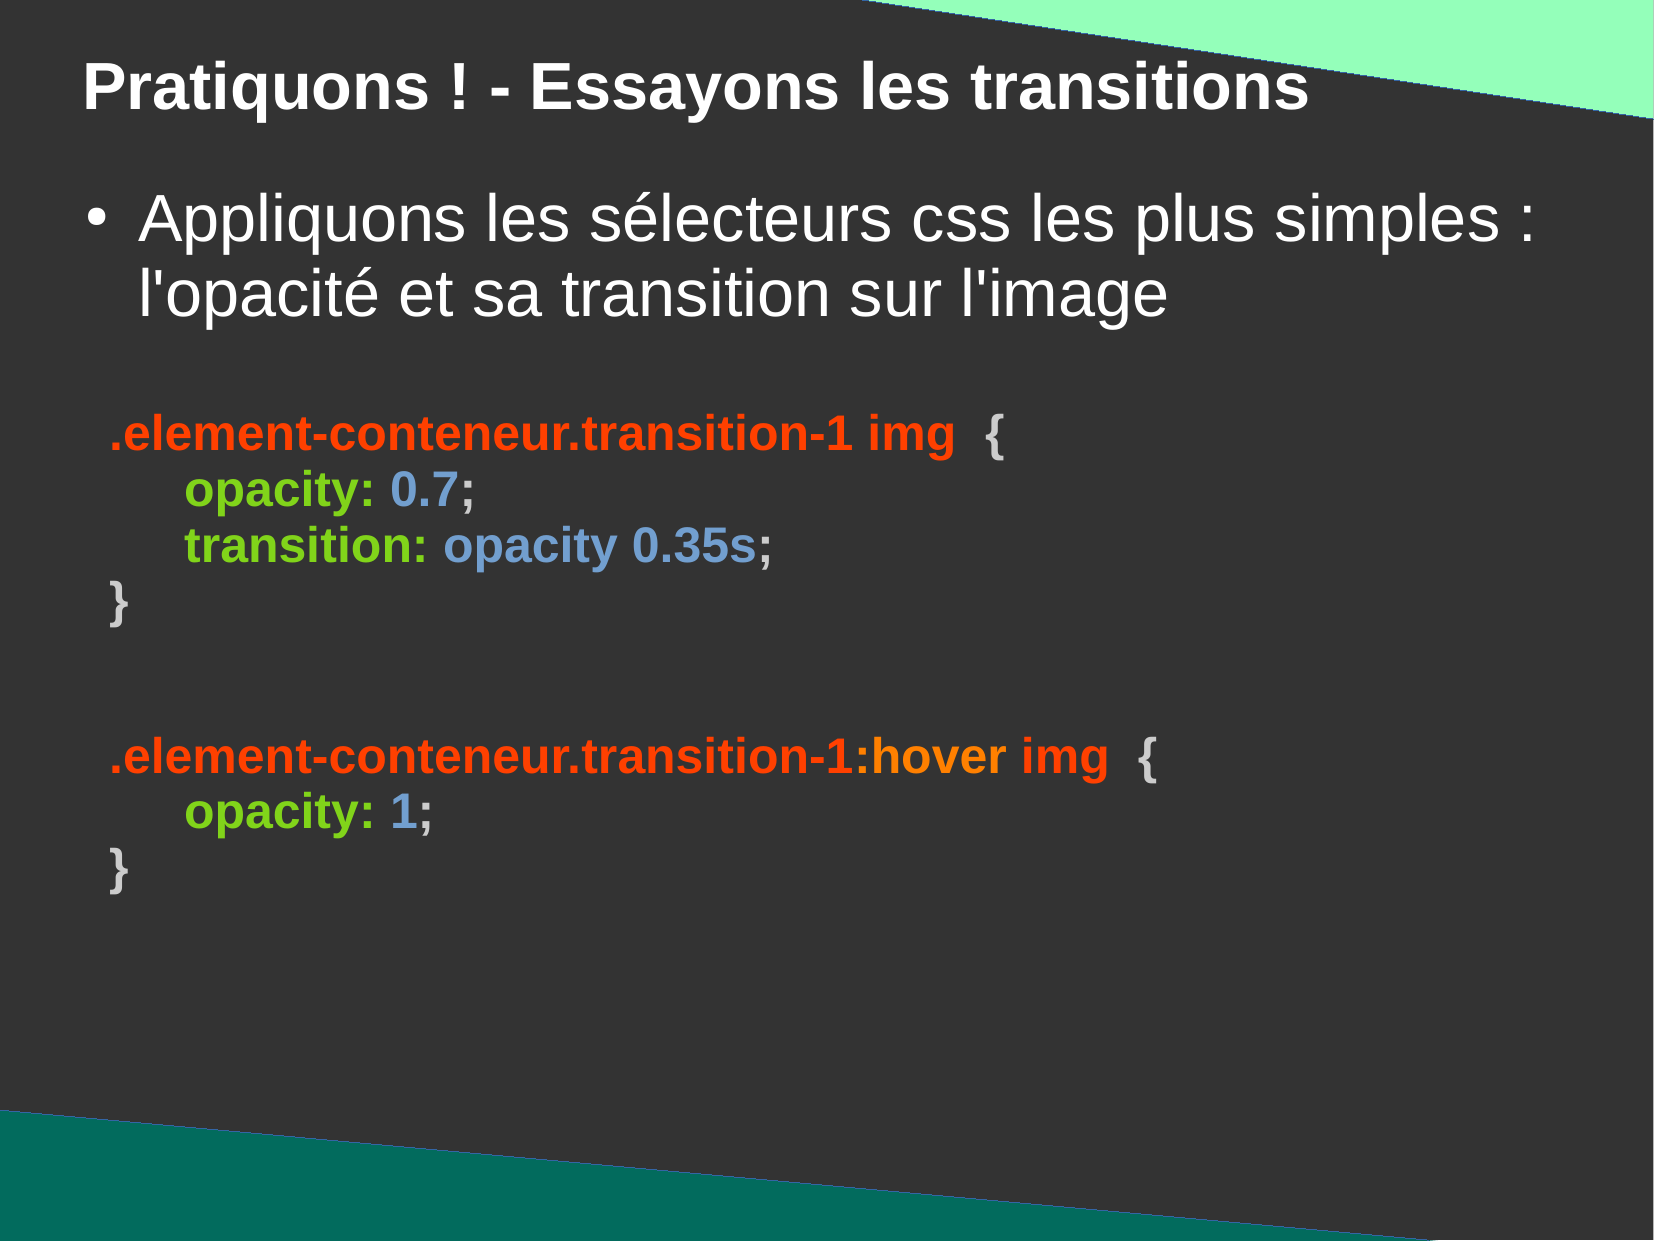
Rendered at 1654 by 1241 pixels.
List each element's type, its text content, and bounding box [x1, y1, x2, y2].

text_box .element-conteneur.transition-1:hover img { opacity: 1; } [94, 720, 1465, 922]
text_box .element-conteneur.transition-1 img { opacity: 0.7; transition: opacity 0.35s; } [94, 398, 1111, 650]
text_box [862, 0, 1654, 120]
title Pratiquons ! - Essayons les transitions [82, 49, 1630, 199]
list Appliquons les sélecteurs css les plus simples : l'opacité et sa transition sur l'image [67, 180, 1607, 378]
